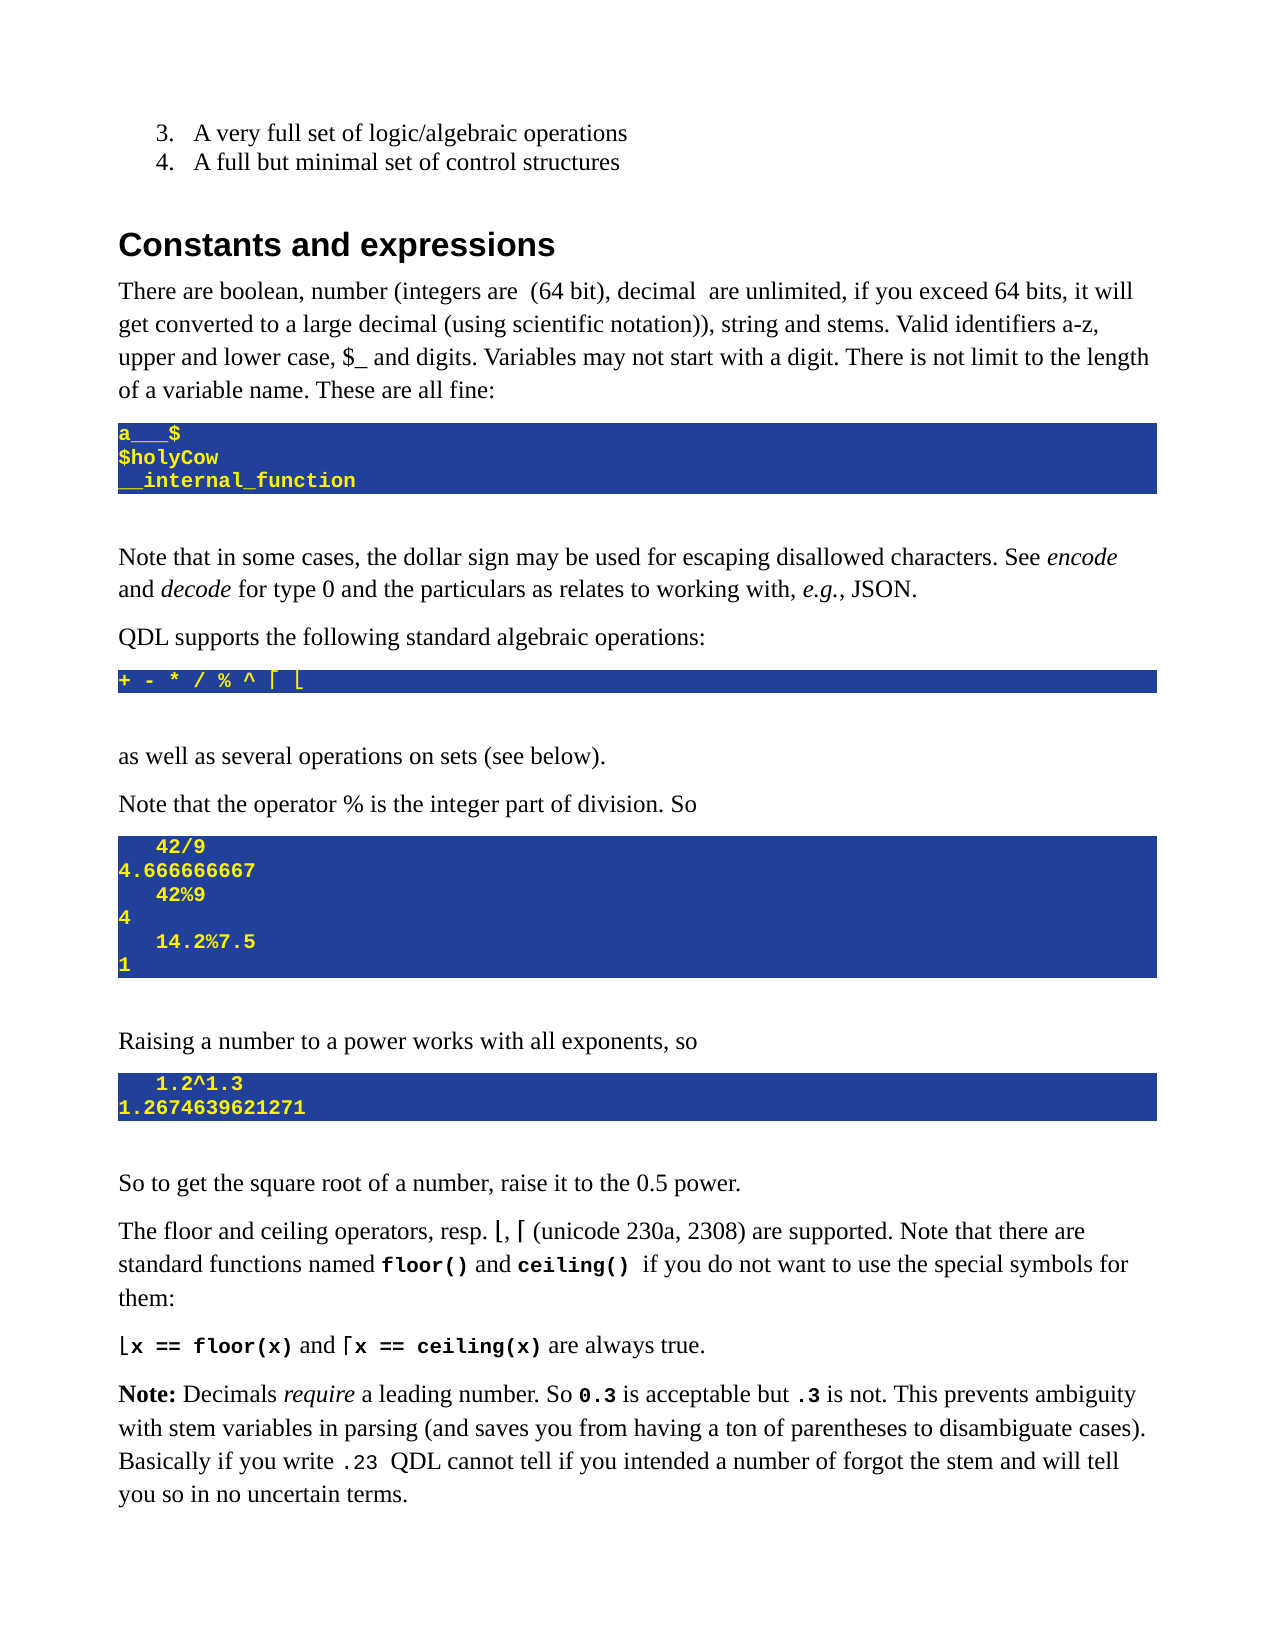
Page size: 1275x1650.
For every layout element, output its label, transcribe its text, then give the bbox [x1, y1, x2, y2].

subtitle Constants and expressions [118, 225, 1157, 264]
text There are boolean, number (integers are (64 bit), decimal are unlimited, if you exceed 64 bits, it will get converted to a large decimal (using scientific notation)), string and stems. Valid identifiers a-z, upper and lower case, $_ and digits. Variables may not start with a digit. There is not limit to the length of a variable name. These are all fine: [118, 276, 1157, 404]
text Note that the operator % is the integer part of division. So [118, 789, 1157, 817]
text So to get the square root of a number, raise it to the 0.5 power. [118, 1168, 1157, 1197]
text The floor and ceiling operators, resp. ⌊, ⌈ (unicode 230a, 2308) are supported. Note that there are standard functions named floor() and ceiling() if you do not want to use the special symbols for them: [118, 1216, 1157, 1311]
text __internal_function [118, 470, 1157, 494]
text Raising a number to a power works with all exponents, so [118, 1026, 1157, 1054]
text 1.2674639621271 [118, 1097, 1157, 1121]
text as well as several operations on sets (see below). [118, 741, 1157, 770]
list A full but minimal set of control structures [156, 147, 1157, 176]
list A very full set of logic/algebraic operations [156, 118, 1157, 147]
text $holyCow [118, 447, 1157, 470]
text 14.2%7.5 [118, 931, 1157, 954]
text + - * / % ^ ⌈ ⌊ [118, 670, 1157, 693]
text 1 [118, 954, 1157, 978]
text QDL supports the following standard algebraic operations: [118, 622, 1157, 651]
text ⌊x == floor(x) and ⌈x == ceiling(x) are always true. [118, 1330, 1157, 1360]
text Note: Decimals require a leading number. So 0.3 is acceptable but .3 is not. This prevents ambiguity with stem variables in parsing (and saves you from having a ton of parentheses to disambiguate cases). Basically if you write .23 QDL cannot tell if you intended a number of forgot the stem and will tell you so in no uncertain terms. [118, 1379, 1157, 1508]
text 1.2^1.3 [118, 1073, 1157, 1097]
text a___$ [118, 423, 1157, 447]
text 42%9 [118, 883, 1157, 907]
text 4 [118, 907, 1157, 931]
text 4.666666667 [118, 860, 1157, 883]
text 42/9 [118, 836, 1157, 860]
text Note that in some cases, the dollar sign may be used for escaping disallowed characters. See encode and decode for type 0 and the particulars as relates to working with, e.g., JSON. [118, 542, 1157, 603]
